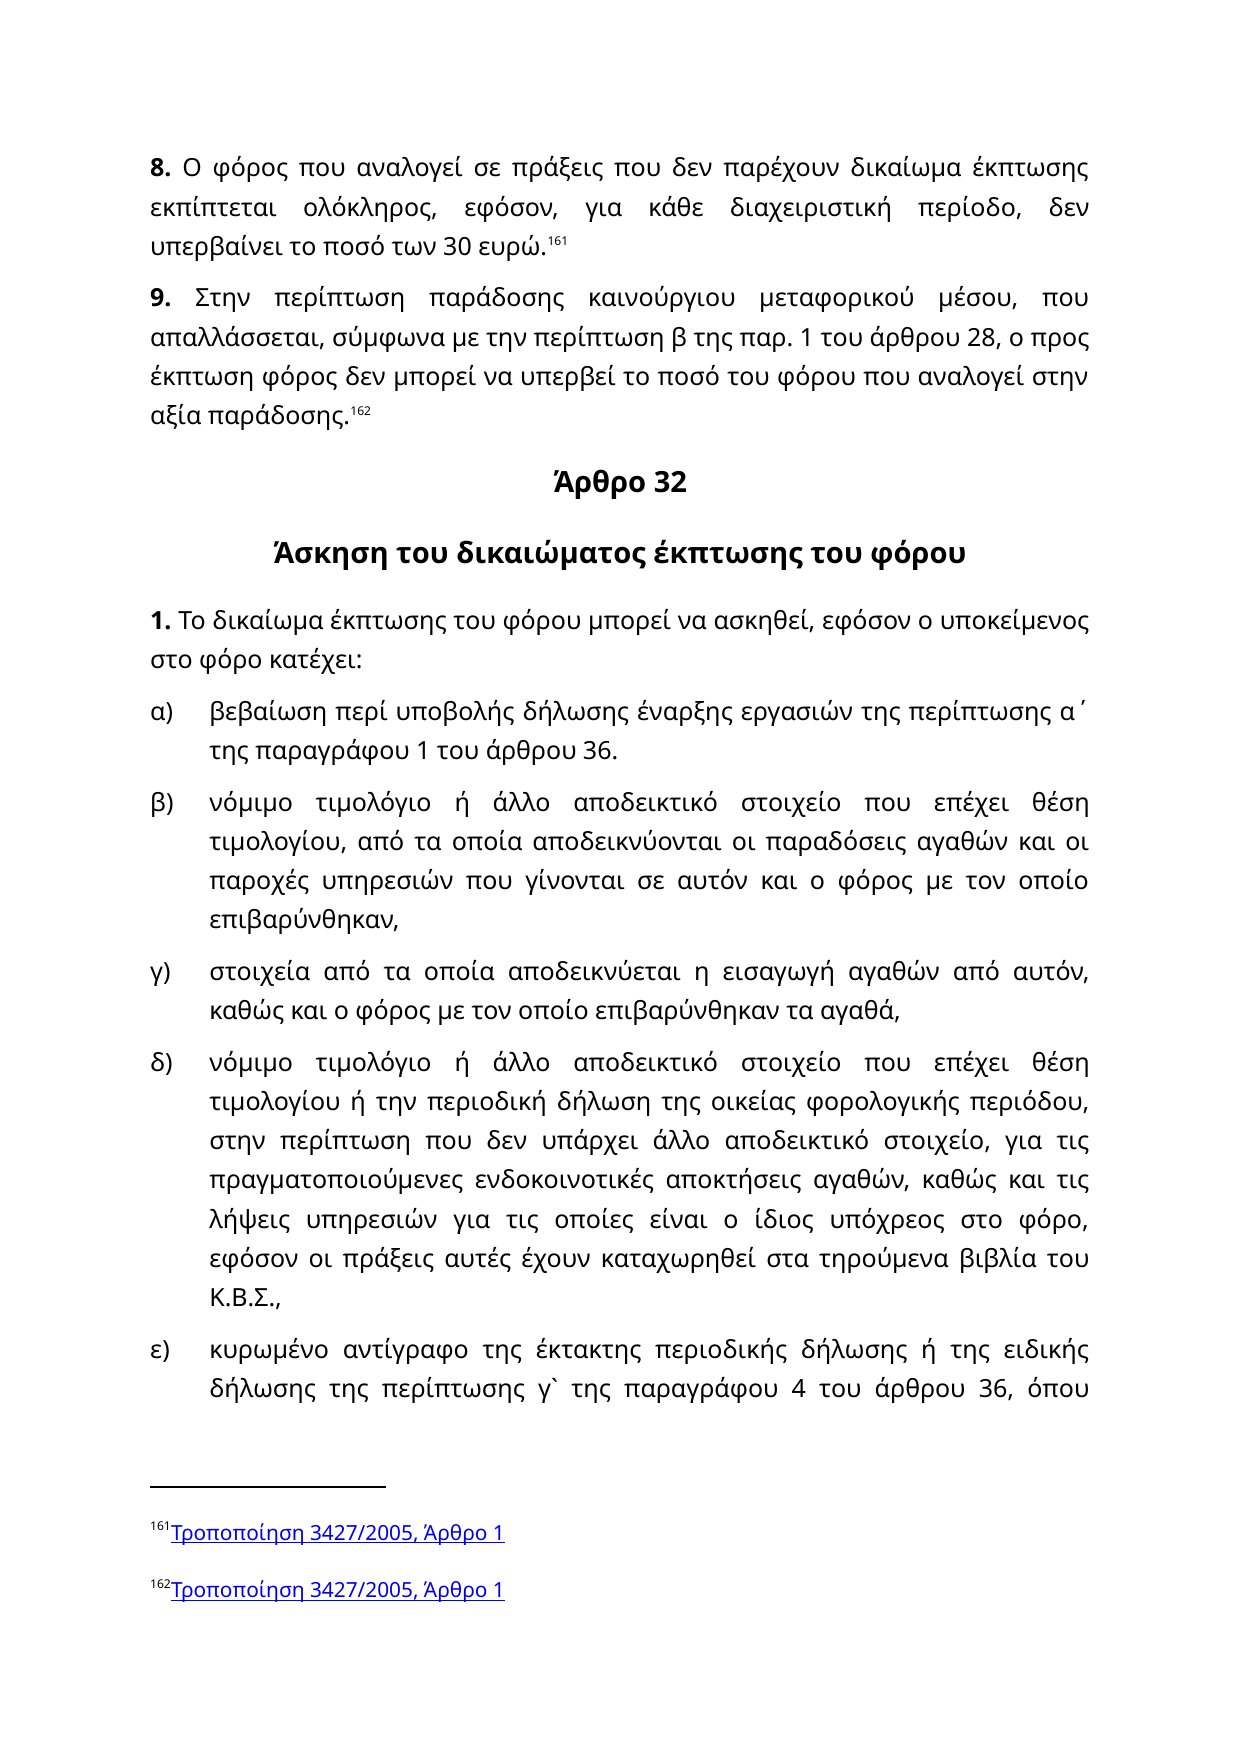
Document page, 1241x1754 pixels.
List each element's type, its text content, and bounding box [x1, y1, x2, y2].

text 9. Στην περίπτωση παράδοσης καινούργιου μεταφορικού μέσου, που απαλλάσσεται, σύμφωνα με την περίπτωση β της παρ. 1 του άρθρου 28, ο προς έκπτωση φόρος δεν μπορεί να υπερβεί το ποσό του φόρου που αναλογεί στην αξία παράδοσης. [150, 280, 1090, 432]
text 1. Το δικαίωμα έκπτωσης του φόρου μπορεί να ασκηθεί, εφόσον ο υποκείμενος στο φόρο κατέχει: [150, 603, 1090, 676]
list δ) νόμιμο τιμολόγιο ή άλλο αποδεικτικό στοιχείο που επέχει θέση τιμολογίου ή την περιοδική δήλωση της οικείας φορολογικής περιόδου, στην περίπτωση που δεν υπάρχει άλλο αποδεικτικό στοιχείο, για τις πραγματοποιούμενες ενδοκοινοτικές αποκτήσεις αγαθών, καθώς και τις λήψεις υπηρεσιών για τις οποίες είναι ο ίδιος υπόχρεος στο φόρο, εφόσον οι πράξεις αυτές έχουν καταχωρηθεί στα τηρούμενα βιβλία του Κ.Β.Σ., [150, 1044, 1090, 1314]
list β) νόμιμο τιμολόγιο ή άλλο αποδεικτικό στοιχείο που επέχει θέση τιμολογίου, από τα οποία αποδεικνύονται οι παραδόσεις αγαθών και οι παροχές υπηρεσιών που γίνονται σε αυτόν και ο φόρος με τον οποίο επιβαρύνθηκαν, [150, 784, 1090, 936]
list ε) κυρωμένο αντίγραφο της έκτακτης περιοδικής δήλωσης ή της ειδικής δήλωσης της περίπτωσης γ` της παραγράφου 4 του άρθρου 36, όπου [150, 1331, 1090, 1404]
subtitle Άσκηση του δικαιώματος έκπτωσης του φόρου [150, 532, 1090, 572]
subtitle Άρθρο 32 [150, 462, 1090, 501]
list γ) στοιχεία από τα οποία αποδεικνύεται η εισαγωγή αγαθών από αυτόν, καθώς και ο φόρος με τον οποίο επιβαρύνθηκαν τα αγαθά, [150, 954, 1090, 1027]
text Τροποποίηση 3427/2005, Άρθρο 1 [150, 1518, 1090, 1546]
text 8. Ο φόρος που αναλογεί σε πράξεις που δεν παρέχουν δικαίωμα έκπτωσης εκπίπτεται ολόκληρος, εφόσον, για κάθε διαχειριστική περίοδο, δεν υπερβαίνει το ποσό των 30 ευρώ. [150, 150, 1090, 262]
text Τροποποίηση 3427/2005, Άρθρο 1 [150, 1576, 1090, 1604]
list α) βεβαίωση περί υποβολής δήλωσης έναρξης εργασιών της περίπτωσης α΄ της παραγράφου 1 του άρθρου 36. [150, 694, 1090, 767]
